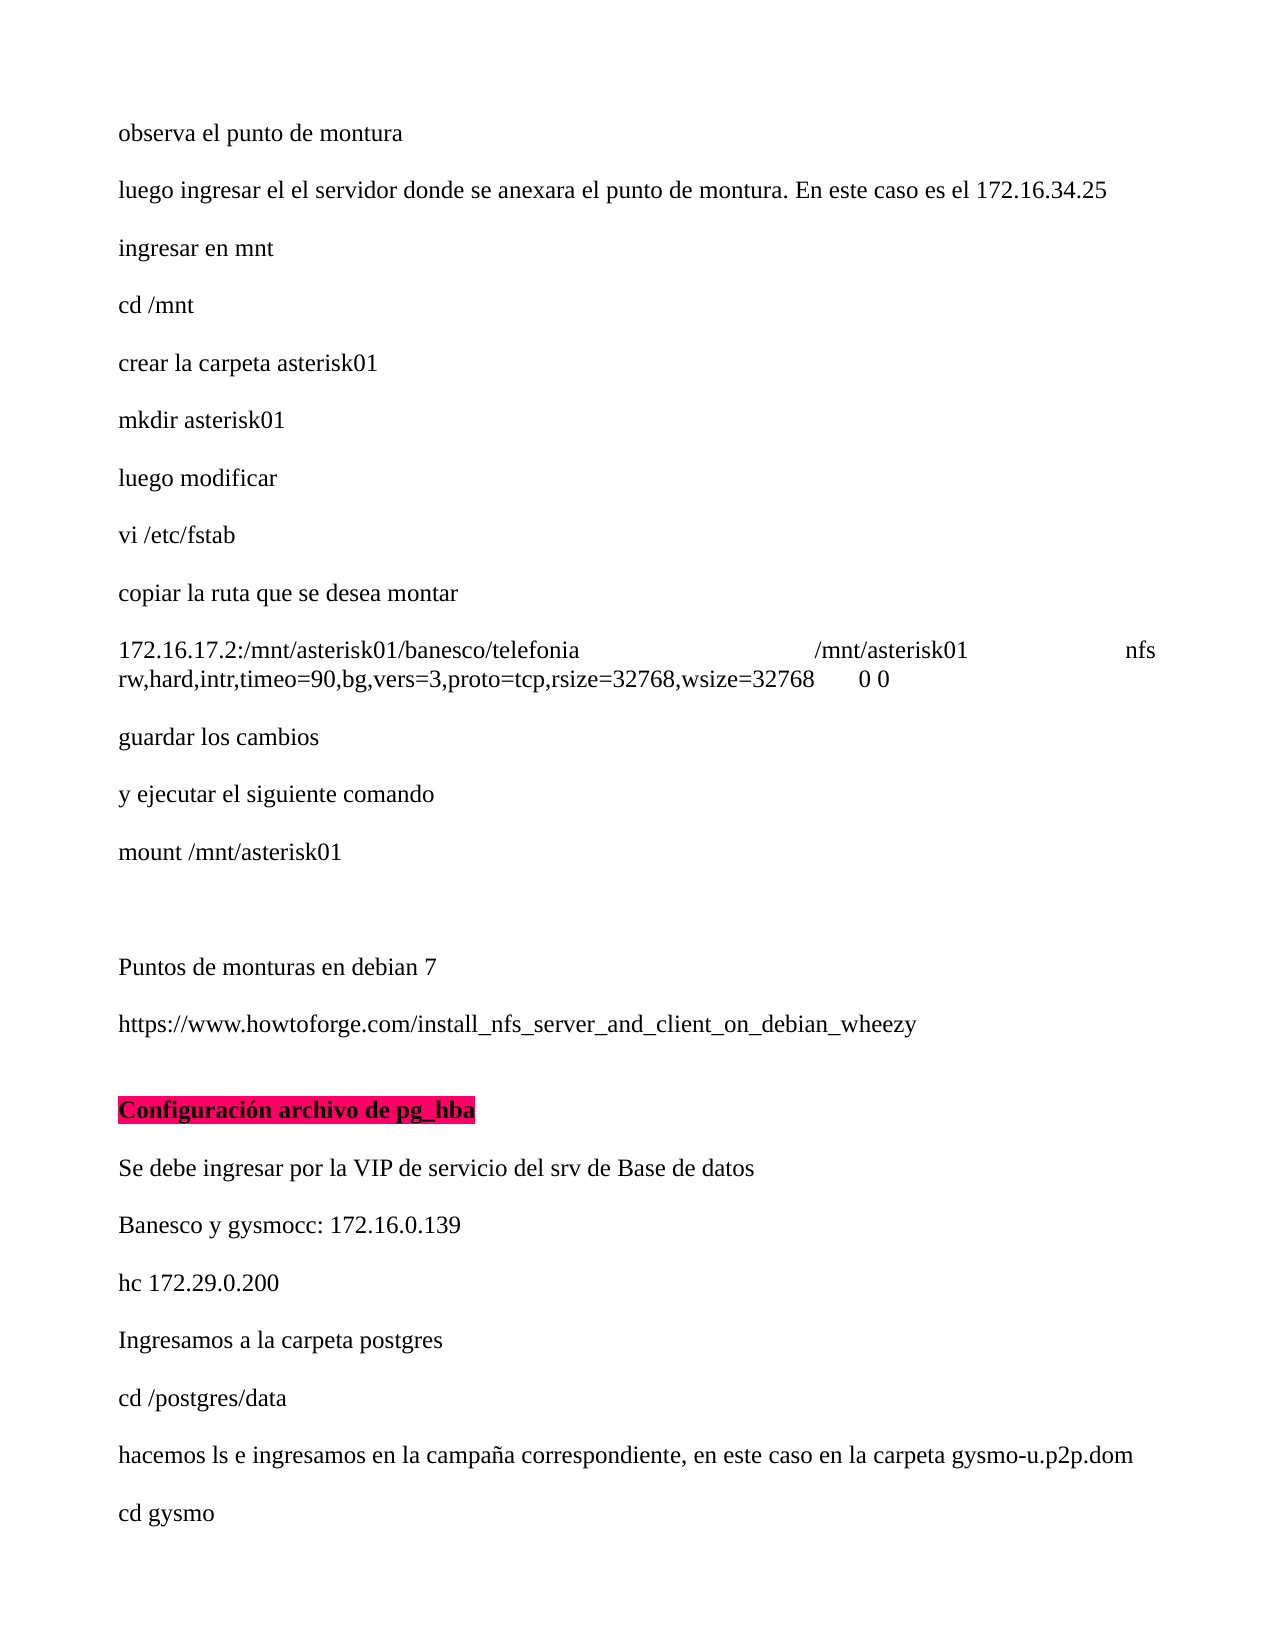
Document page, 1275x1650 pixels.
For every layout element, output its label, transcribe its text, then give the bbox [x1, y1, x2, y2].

text crear la carpeta asterisk01 [118, 348, 1157, 377]
text luego ingresar el el servidor donde se anexara el punto de montura. En este caso es el 172.16.34.25 [118, 176, 1157, 204]
text Ingresamos a la carpeta postgres [118, 1326, 1157, 1354]
text cd /mnt [118, 291, 1157, 319]
text observa el punto de montura [118, 118, 1157, 147]
text y ejecutar el siguiente comando [118, 779, 1157, 808]
text Puntos de monturas en debian 7 [118, 952, 1157, 981]
text vi /etc/fstab [118, 521, 1157, 549]
text https://www.howtoforge.com/install_nfs_server_and_client_on_debian_wheezy [118, 1009, 1157, 1038]
text Configuración archivo de pg_hba [118, 1096, 1157, 1124]
text cd gysmo [118, 1498, 1157, 1527]
text mkdir asterisk01 [118, 406, 1157, 434]
text ingresar en mnt [118, 233, 1157, 262]
text hacemos ls e ingresamos en la campaña correspondiente, en este caso en la carpeta gysmo-u.p2p.dom [118, 1441, 1157, 1469]
text luego modificar [118, 463, 1157, 492]
text 172.16.17.2:/mnt/asterisk01/banesco/telefonia /mnt/asterisk01 nfs rw,hard,intr,timeo=90,bg,vers=3,proto=tcp,rsize=32768,wsize=32768 0 0 [118, 636, 1157, 693]
text copiar la ruta que se desea montar [118, 578, 1157, 607]
text mount /mnt/asterisk01 [118, 837, 1157, 866]
text Se debe ingresar por la VIP de servicio del srv de Base de datos [118, 1153, 1157, 1182]
text hc 172.29.0.200 [118, 1268, 1157, 1297]
text guardar los cambios [118, 722, 1157, 751]
text cd /postgres/data [118, 1383, 1157, 1412]
text Banesco y gysmocc: 172.16.0.139 [118, 1211, 1157, 1239]
